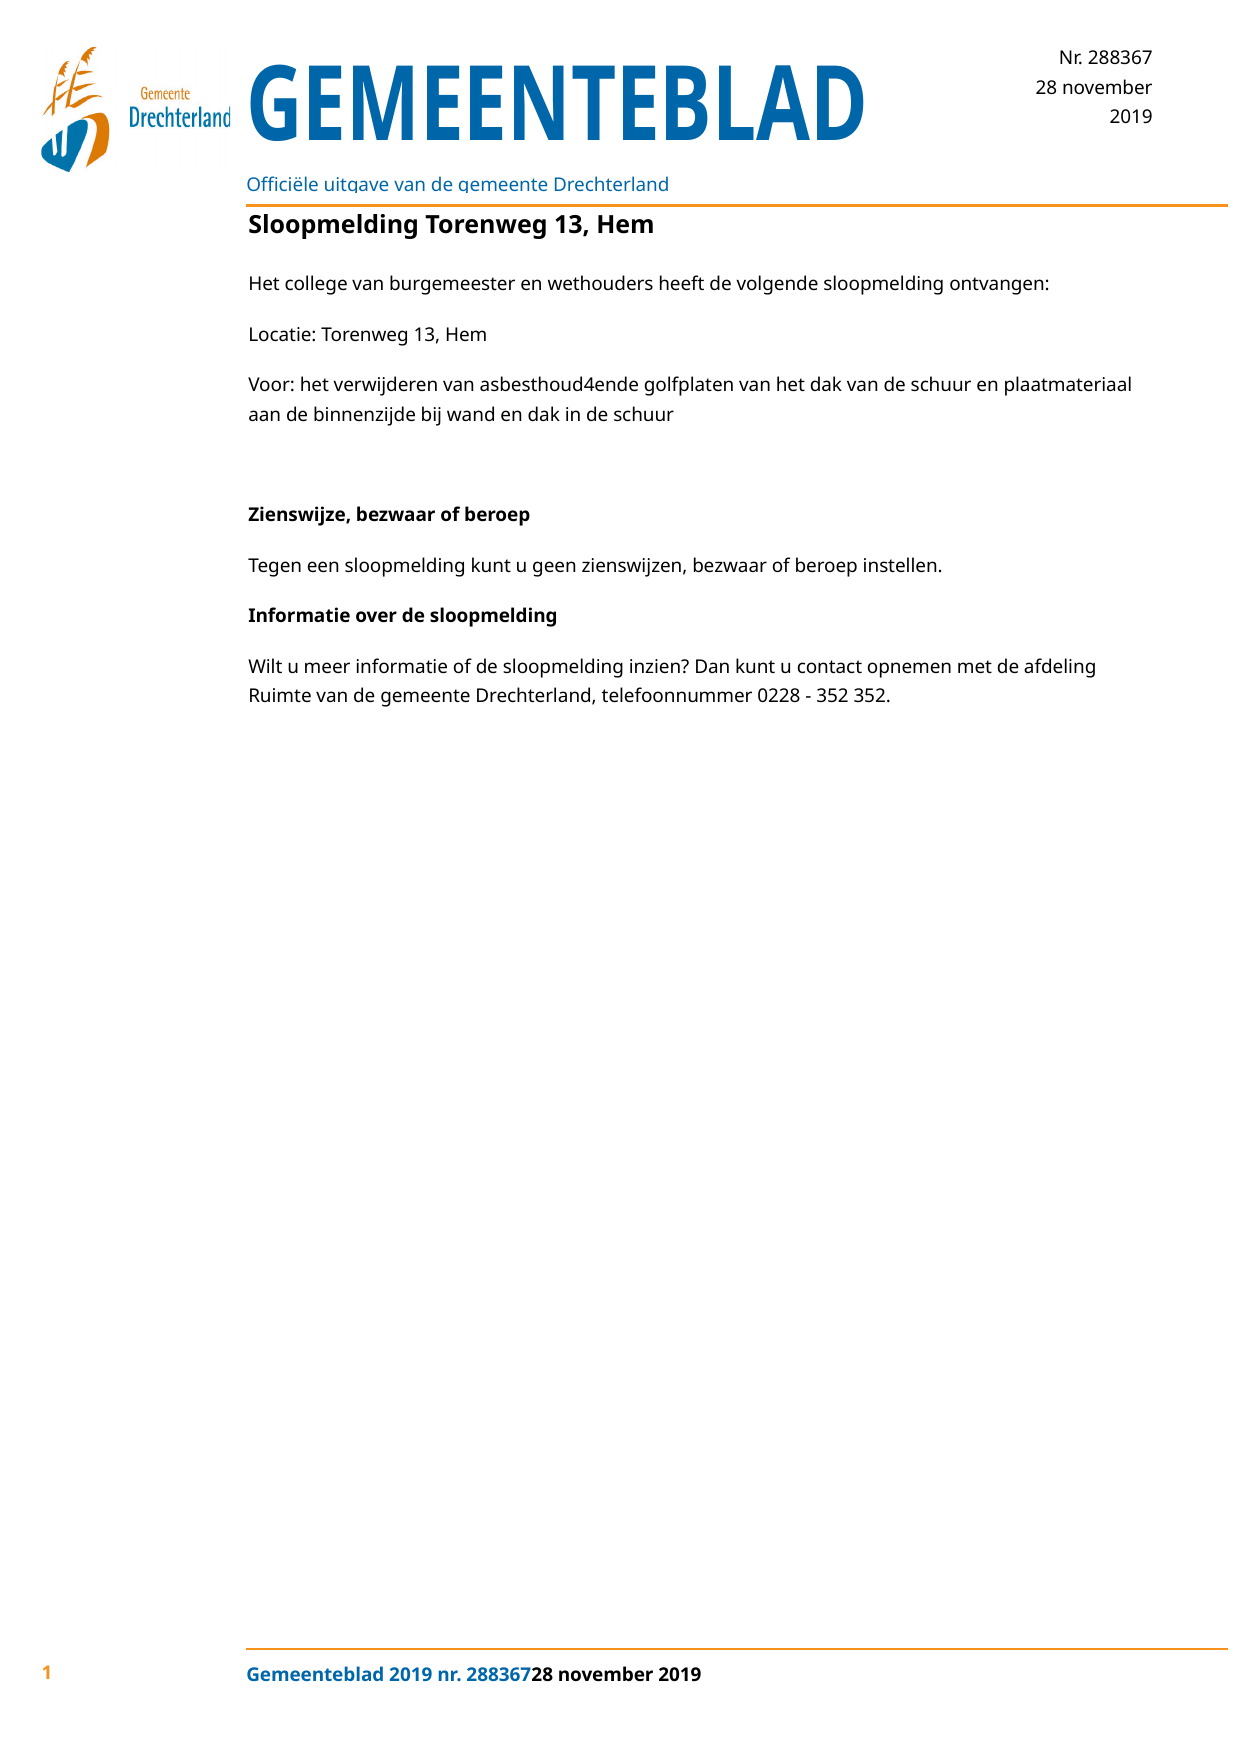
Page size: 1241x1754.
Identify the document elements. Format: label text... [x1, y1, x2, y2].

picture [41, 47, 231, 172]
picture [41, 158, 64, 172]
text Tegen een sloopmelding kunt u geen zienswijzen, bezwaar of beroep instellen. [248, 552, 1152, 578]
text Locatie: Torenweg 13, Hem [248, 321, 1152, 346]
text Zienswijze, bezwaar of beroep [248, 502, 1152, 527]
text Informatie over de sloopmelding [248, 602, 1152, 628]
text Het college van burgemeester en wethouders heeft de volgende sloopmelding ontvangen: [248, 270, 1152, 296]
text Sloopmelding Torenweg 13, Hem [248, 207, 1152, 241]
text Wilt u meer informatie of de sloopmelding inzien? Dan kunt u contact opnemen met de afdeling Ruimte van de gemeente Drechterland, telefoonnummer 0228 - 352 352. [248, 653, 1152, 708]
text Voor: het verwijderen van asbesthoud4ende golfplaten van het dak van de schuur en plaatmateriaal aan de binnenzijde bij wand en dak in de schuur [248, 371, 1152, 426]
picture [226, 115, 231, 124]
